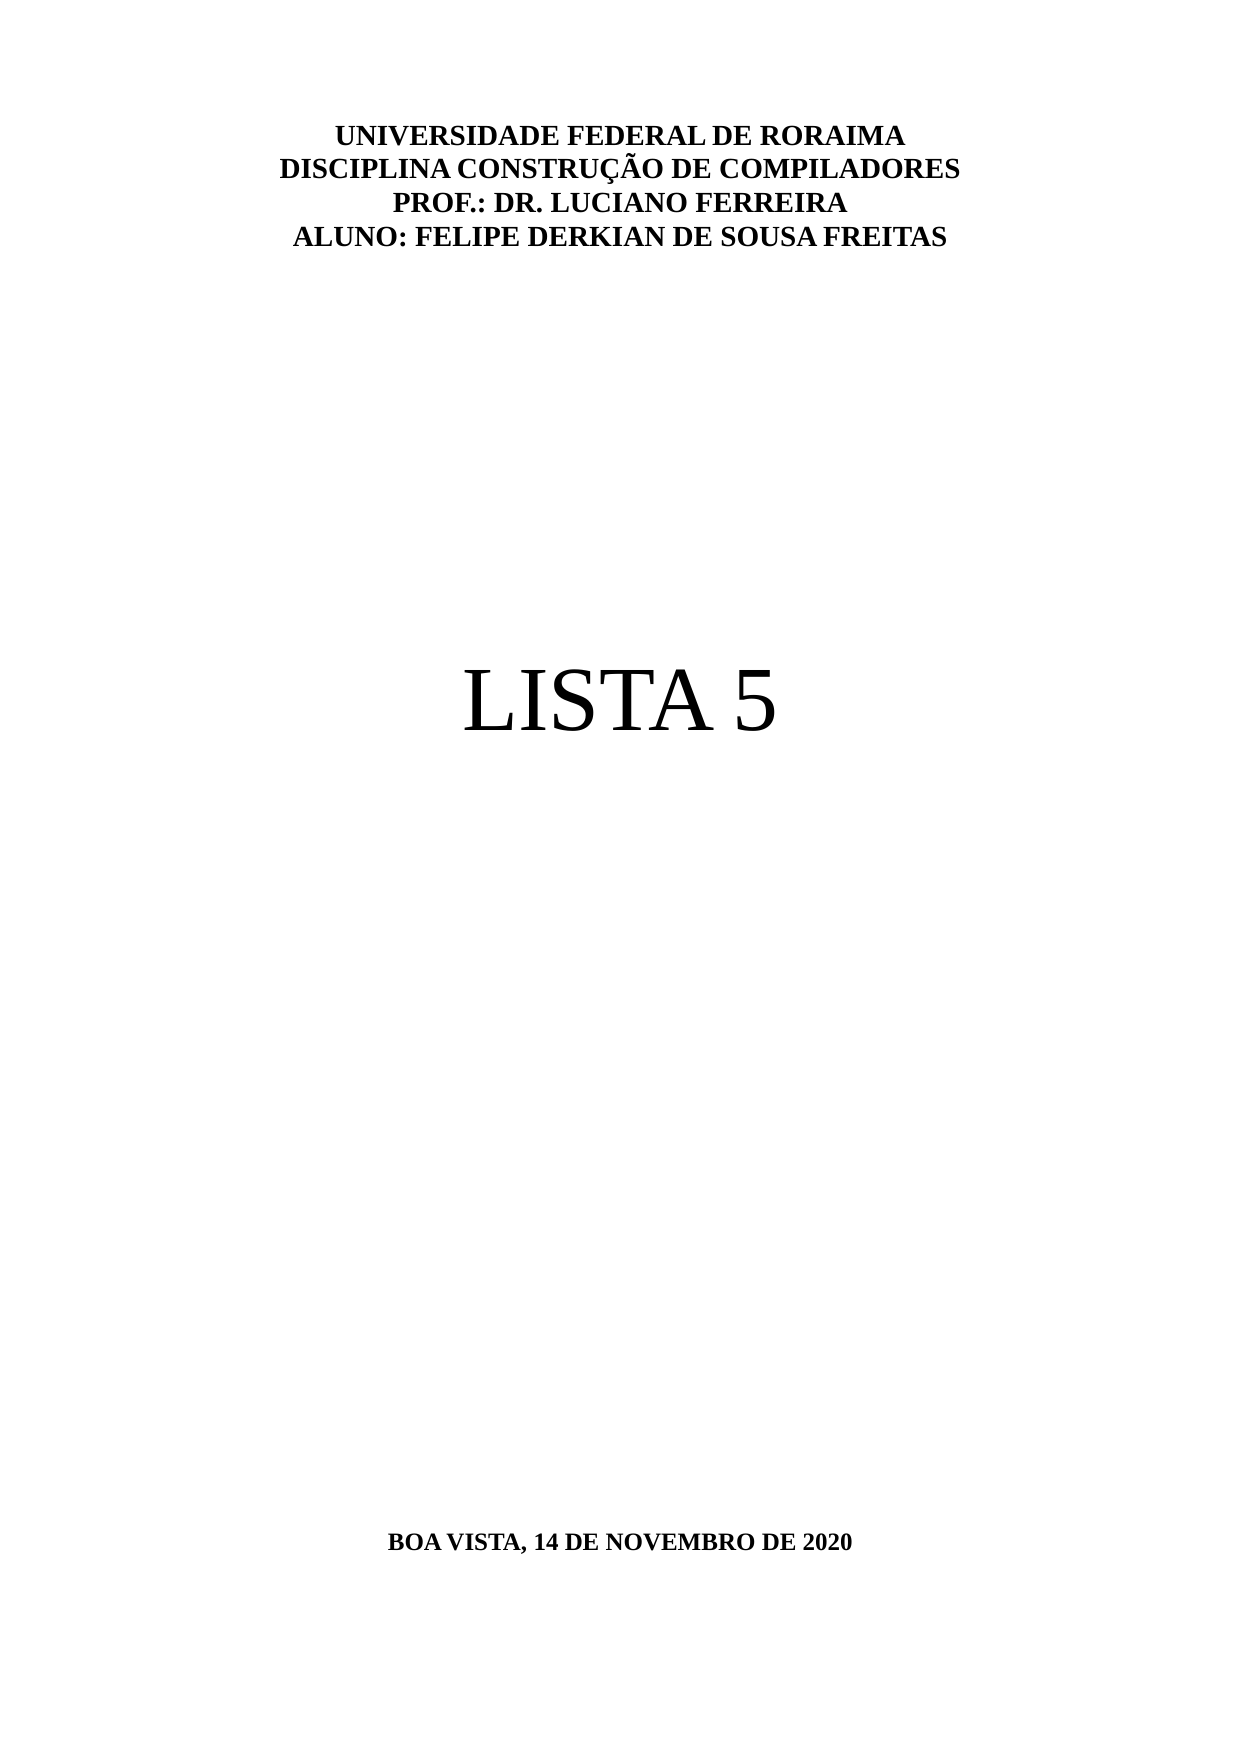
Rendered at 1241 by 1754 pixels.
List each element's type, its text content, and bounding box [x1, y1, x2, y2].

text DISCIPLINA CONSTRUÇÃO DE COMPILADORES [118, 152, 1122, 185]
text PROF.: DR. LUCIANO FERREIRA [118, 185, 1122, 219]
text BOA VISTA, 14 DE NOVEMBRO DE 2020 [118, 1527, 1122, 1556]
text ALUNO: FELIPE DERKIAN DE SOUSA FREITAS [118, 219, 1122, 252]
text LISTA 5 [118, 645, 1122, 751]
text UNIVERSIDADE FEDERAL DE RORAIMA [118, 118, 1122, 152]
